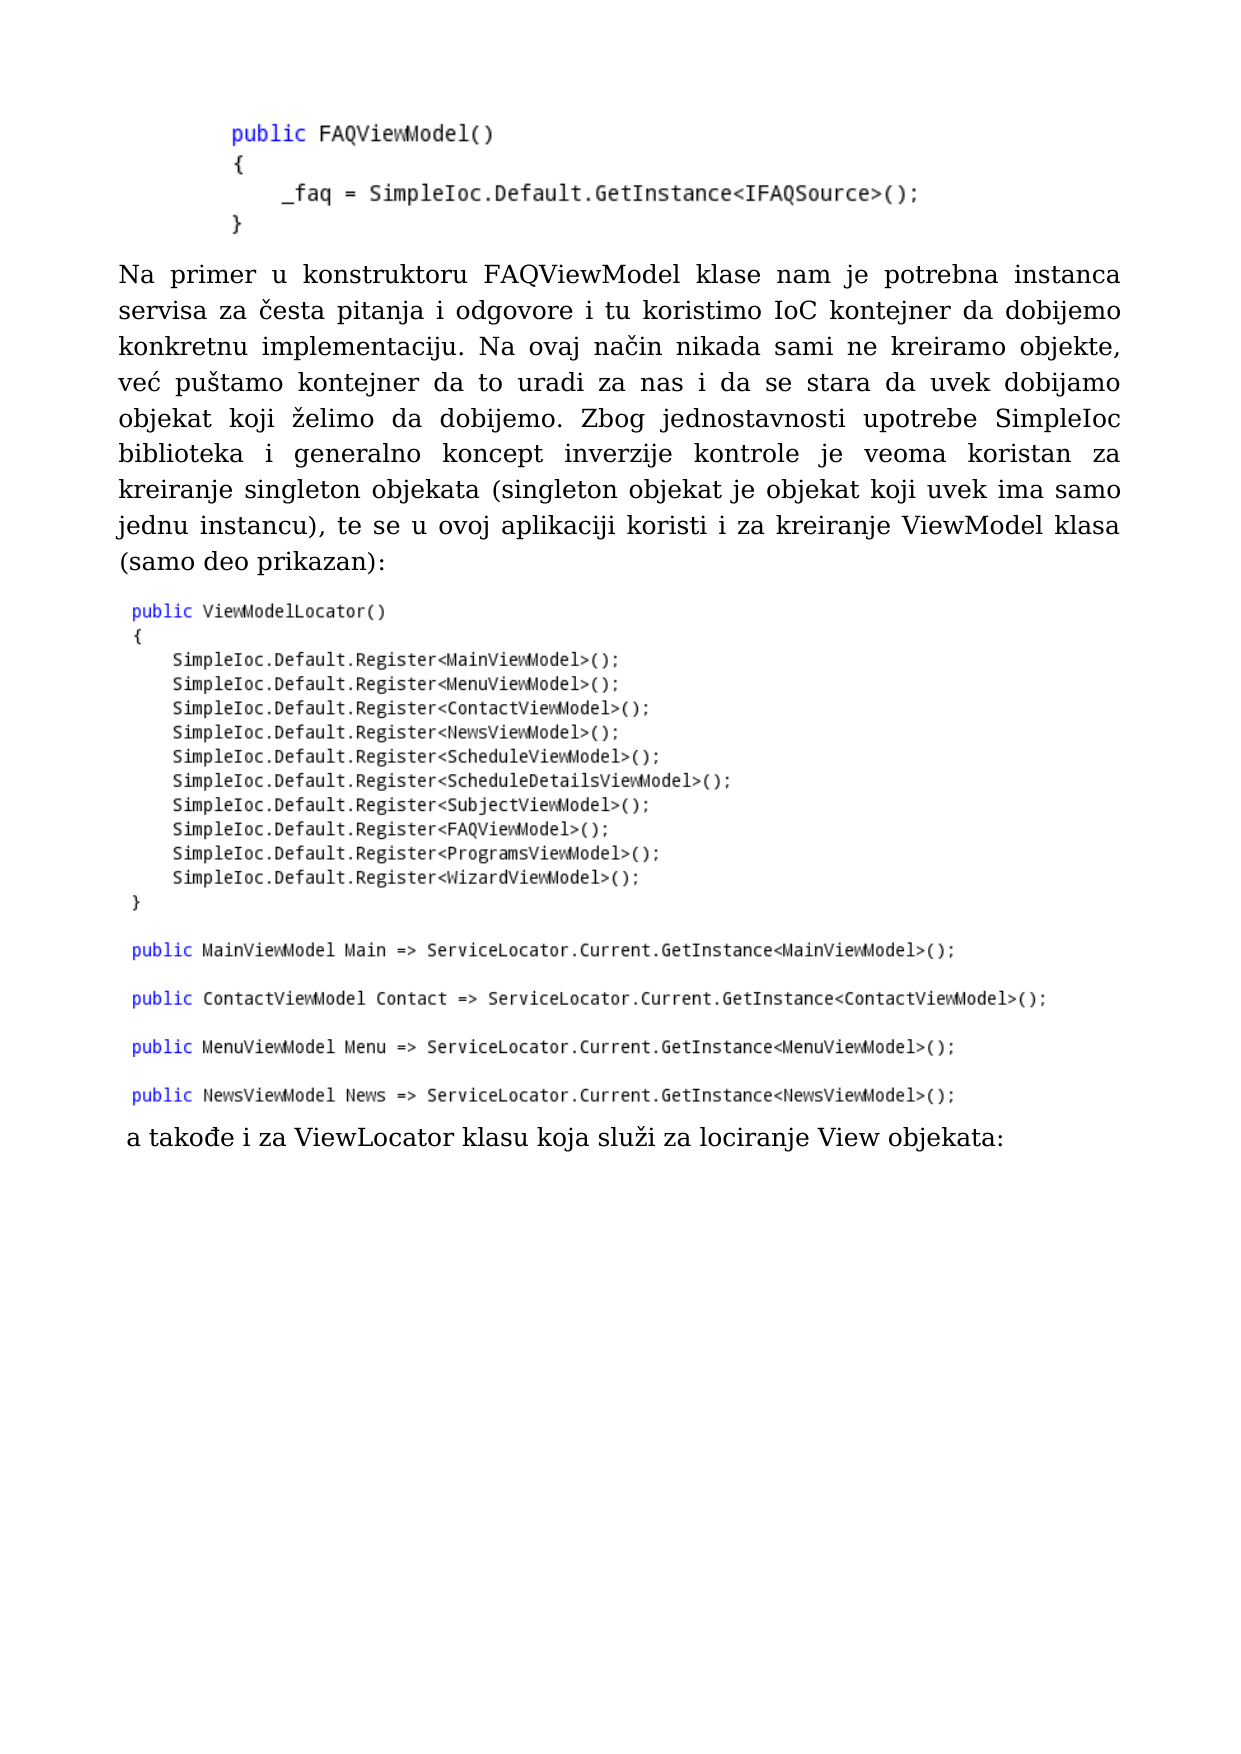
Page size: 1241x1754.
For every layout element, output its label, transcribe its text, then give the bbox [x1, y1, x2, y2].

picture [213, 118, 1027, 253]
picture [118, 596, 1123, 1117]
text a takođe i za ViewLocator klasu koja služi za lociranje View objekata: [118, 1117, 1122, 1152]
text Na primer u konstruktoru FAQViewModel klase nam je potrebna instanca servisa za česta pitanja i odgovore i tu koristimo IoC kontejner da dobijemo konkretnu implementaciju. Na ovaj način nikada sami ne kreiramo objekte, već puštamo kontejner da to uradi za nas i da se stara da uvek dobijamo objekat koji želimo da dobijemo. Zbog jednostavnosti upotrebe SimpleIoc biblioteka i generalno koncept inverzije kontrole je veoma koristan za kreiranje singleton objekata (singleton objekat je objekat koji uvek ima samo jednu instancu), te se u ovoj aplikaciji koristi i za kreiranje ViewModel klasa (samo deo prikazan): [118, 118, 1122, 576]
